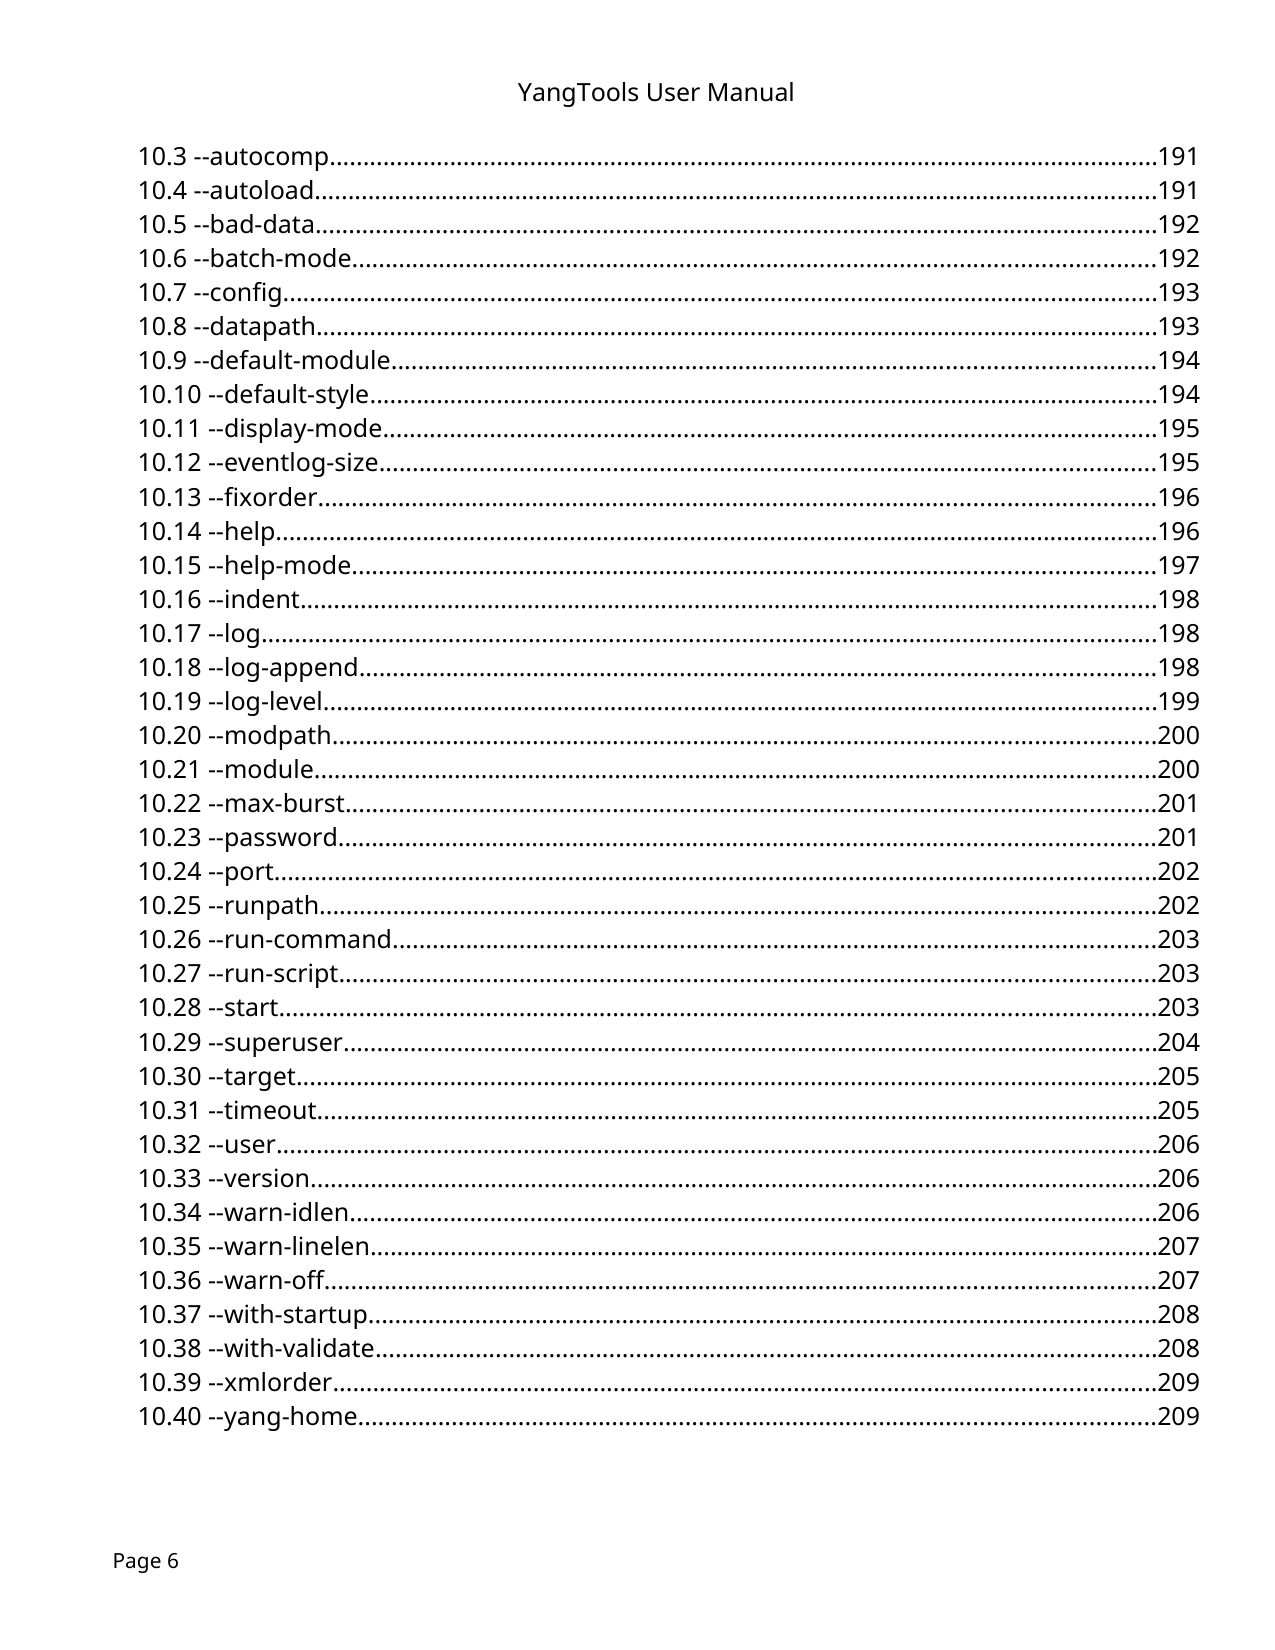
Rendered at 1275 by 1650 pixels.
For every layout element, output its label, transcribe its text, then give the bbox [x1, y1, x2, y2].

text 10.30 --target 205 [137, 1058, 1200, 1092]
text 10.11 --display-mode 195 [137, 411, 1200, 445]
text 10.24 --port 202 [137, 854, 1200, 888]
text 10.12 --eventlog-size 195 [137, 445, 1200, 479]
text 10.37 --with-startup 208 [137, 1297, 1200, 1331]
text 10.21 --module 200 [137, 752, 1200, 786]
text 10.28 --start 203 [137, 990, 1200, 1024]
text 10.39 --xmlorder 209 [137, 1365, 1200, 1399]
text 10.7 --config 193 [137, 275, 1200, 309]
text 10.15 --help-mode 197 [137, 547, 1200, 581]
text 10.13 --fixorder 196 [137, 479, 1200, 513]
text 10.17 --log 198 [137, 615, 1200, 649]
text 10.27 --run-script 203 [137, 956, 1200, 990]
text 10.38 --with-validate 208 [137, 1331, 1200, 1365]
text 10.29 --superuser 204 [137, 1024, 1200, 1058]
text 10.8 --datapath 193 [137, 309, 1200, 343]
text 10.16 --indent 198 [137, 581, 1200, 615]
text 10.20 --modpath 200 [137, 718, 1200, 752]
text 10.4 --autoload 191 [137, 173, 1200, 207]
text 10.5 --bad-data 192 [137, 207, 1200, 241]
text 10.22 --max-burst 201 [137, 786, 1200, 820]
text 10.40 --yang-home 209 [137, 1399, 1200, 1433]
text 10.33 --version 206 [137, 1160, 1200, 1194]
text 10.18 --log-append 198 [137, 649, 1200, 683]
text 10.32 --user 206 [137, 1126, 1200, 1160]
text 10.31 --timeout 205 [137, 1092, 1200, 1126]
text 10.35 --warn-linelen 207 [137, 1228, 1200, 1263]
text 10.26 --run-command 203 [137, 922, 1200, 956]
text 10.9 --default-module 194 [137, 343, 1200, 377]
text 10.14 --help 196 [137, 513, 1200, 547]
text 10.3 --autocomp 191 [137, 138, 1200, 173]
text 10.25 --runpath 202 [137, 888, 1200, 922]
text 10.23 --password 201 [137, 820, 1200, 854]
text 10.34 --warn-idlen 206 [137, 1194, 1200, 1228]
text 10.10 --default-style 194 [137, 377, 1200, 411]
text 10.19 --log-level 199 [137, 683, 1200, 718]
text 10.6 --batch-mode 192 [137, 241, 1200, 275]
text 10.36 --warn-off 207 [137, 1263, 1200, 1297]
